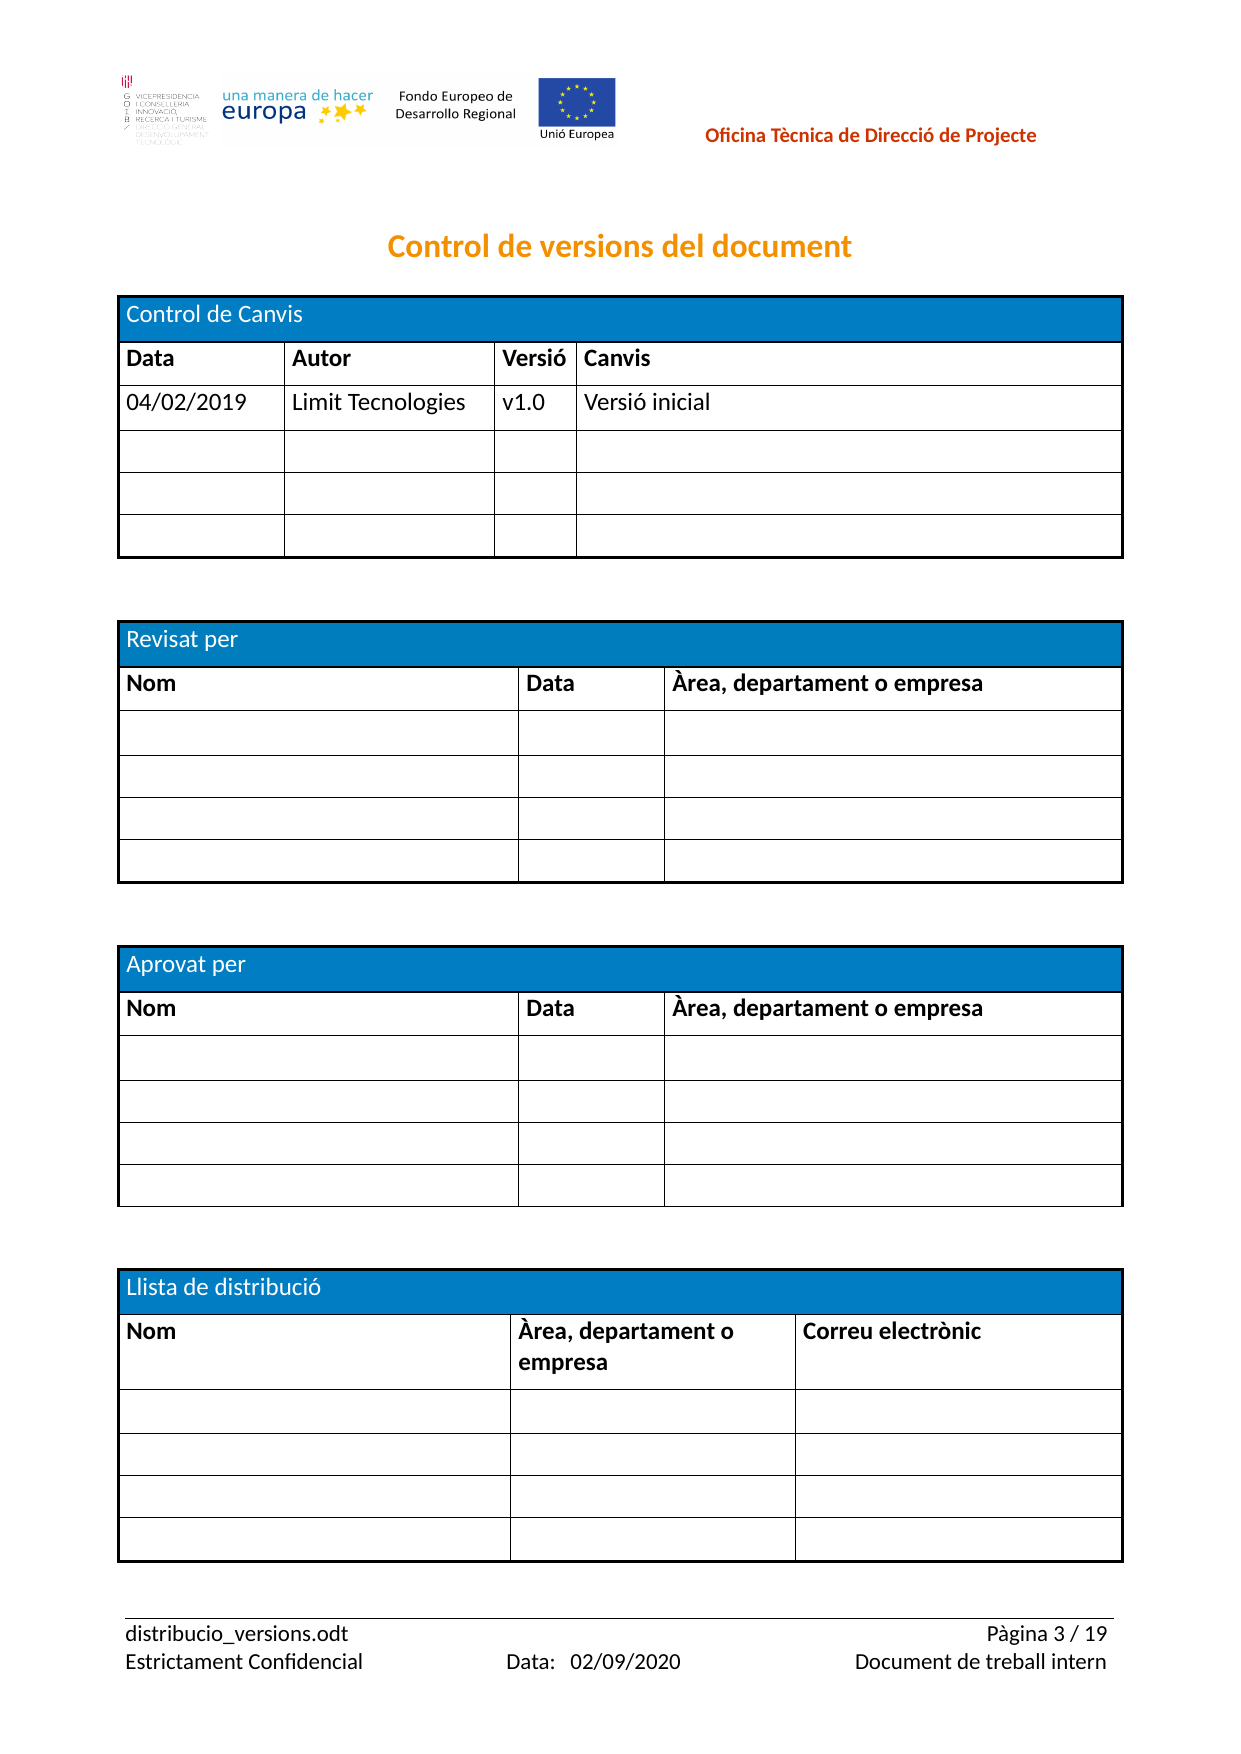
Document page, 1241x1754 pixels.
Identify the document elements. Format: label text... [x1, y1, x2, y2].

table_cell [665, 1123, 1121, 1164]
table_cell [577, 431, 1121, 472]
table_cell [519, 1123, 664, 1164]
table_cell [120, 840, 518, 881]
table_cell [120, 1165, 518, 1206]
table_cell [796, 1434, 1121, 1475]
table_header Aprovat per [120, 948, 1121, 991]
table_cell Nom [120, 668, 518, 710]
table_cell [665, 798, 1121, 839]
table_cell [511, 1476, 795, 1517]
table_header Revisat per [120, 623, 1121, 666]
table_cell [120, 756, 518, 797]
table_header Llista de distribució [120, 1271, 1121, 1314]
table_header Control de Canvis [120, 298, 1121, 341]
table_cell [495, 515, 576, 556]
table_cell Autor [285, 343, 494, 385]
table_cell [120, 1518, 510, 1559]
table_cell [519, 756, 664, 797]
table_cell [665, 1165, 1121, 1206]
table_cell [120, 1081, 518, 1122]
table_cell [665, 756, 1121, 797]
table_cell Data [120, 343, 284, 385]
table_cell Versió inicial [577, 386, 1121, 429]
table_cell [519, 1081, 664, 1122]
table_cell [796, 1518, 1121, 1559]
table_cell [120, 1390, 510, 1433]
picture [118, 73, 213, 147]
table_cell [495, 473, 576, 514]
table_cell [665, 1036, 1121, 1079]
table_cell [796, 1476, 1121, 1517]
table_cell [285, 515, 494, 556]
table_cell [796, 1390, 1121, 1433]
table_cell [665, 840, 1121, 881]
table_cell [511, 1518, 795, 1559]
table_cell [519, 1036, 664, 1079]
table_cell [285, 431, 494, 472]
picture [219, 73, 621, 147]
table_cell [120, 515, 284, 556]
table_cell [577, 515, 1121, 556]
table_cell [285, 473, 494, 514]
table_cell [120, 798, 518, 839]
table_cell Nom [120, 1315, 510, 1389]
table_cell [519, 711, 664, 754]
table_cell 04/02/2019 [120, 386, 284, 429]
table_cell [120, 1036, 518, 1079]
table_cell [120, 473, 284, 514]
table_cell [577, 473, 1121, 514]
table_cell [120, 1476, 510, 1517]
table_cell Limit Tecnologies [285, 386, 494, 429]
table_cell [511, 1390, 795, 1433]
table_cell Correu electrònic [796, 1315, 1121, 1389]
table_cell [511, 1434, 795, 1475]
table_cell [120, 1434, 510, 1475]
table_cell [665, 1081, 1121, 1122]
table_cell v1.0 [495, 386, 576, 429]
subtitle Control de versions del document [118, 225, 1122, 266]
table_cell Àrea, departament o empresa [665, 668, 1121, 710]
table_cell Data [519, 993, 664, 1035]
table_cell Versió [495, 343, 576, 385]
table_cell [120, 431, 284, 472]
table_cell Àrea, departament o empresa [511, 1315, 795, 1389]
table_cell [519, 1165, 664, 1206]
table_cell [120, 1123, 518, 1164]
table_cell [665, 711, 1121, 754]
table_cell [495, 431, 576, 472]
table_cell [519, 840, 664, 881]
table_cell Canvis [577, 343, 1121, 385]
table_cell Data [519, 668, 664, 710]
table_cell [120, 711, 518, 754]
table_cell Nom [120, 993, 518, 1035]
table_cell Àrea, departament o empresa [665, 993, 1121, 1035]
table_cell [519, 798, 664, 839]
